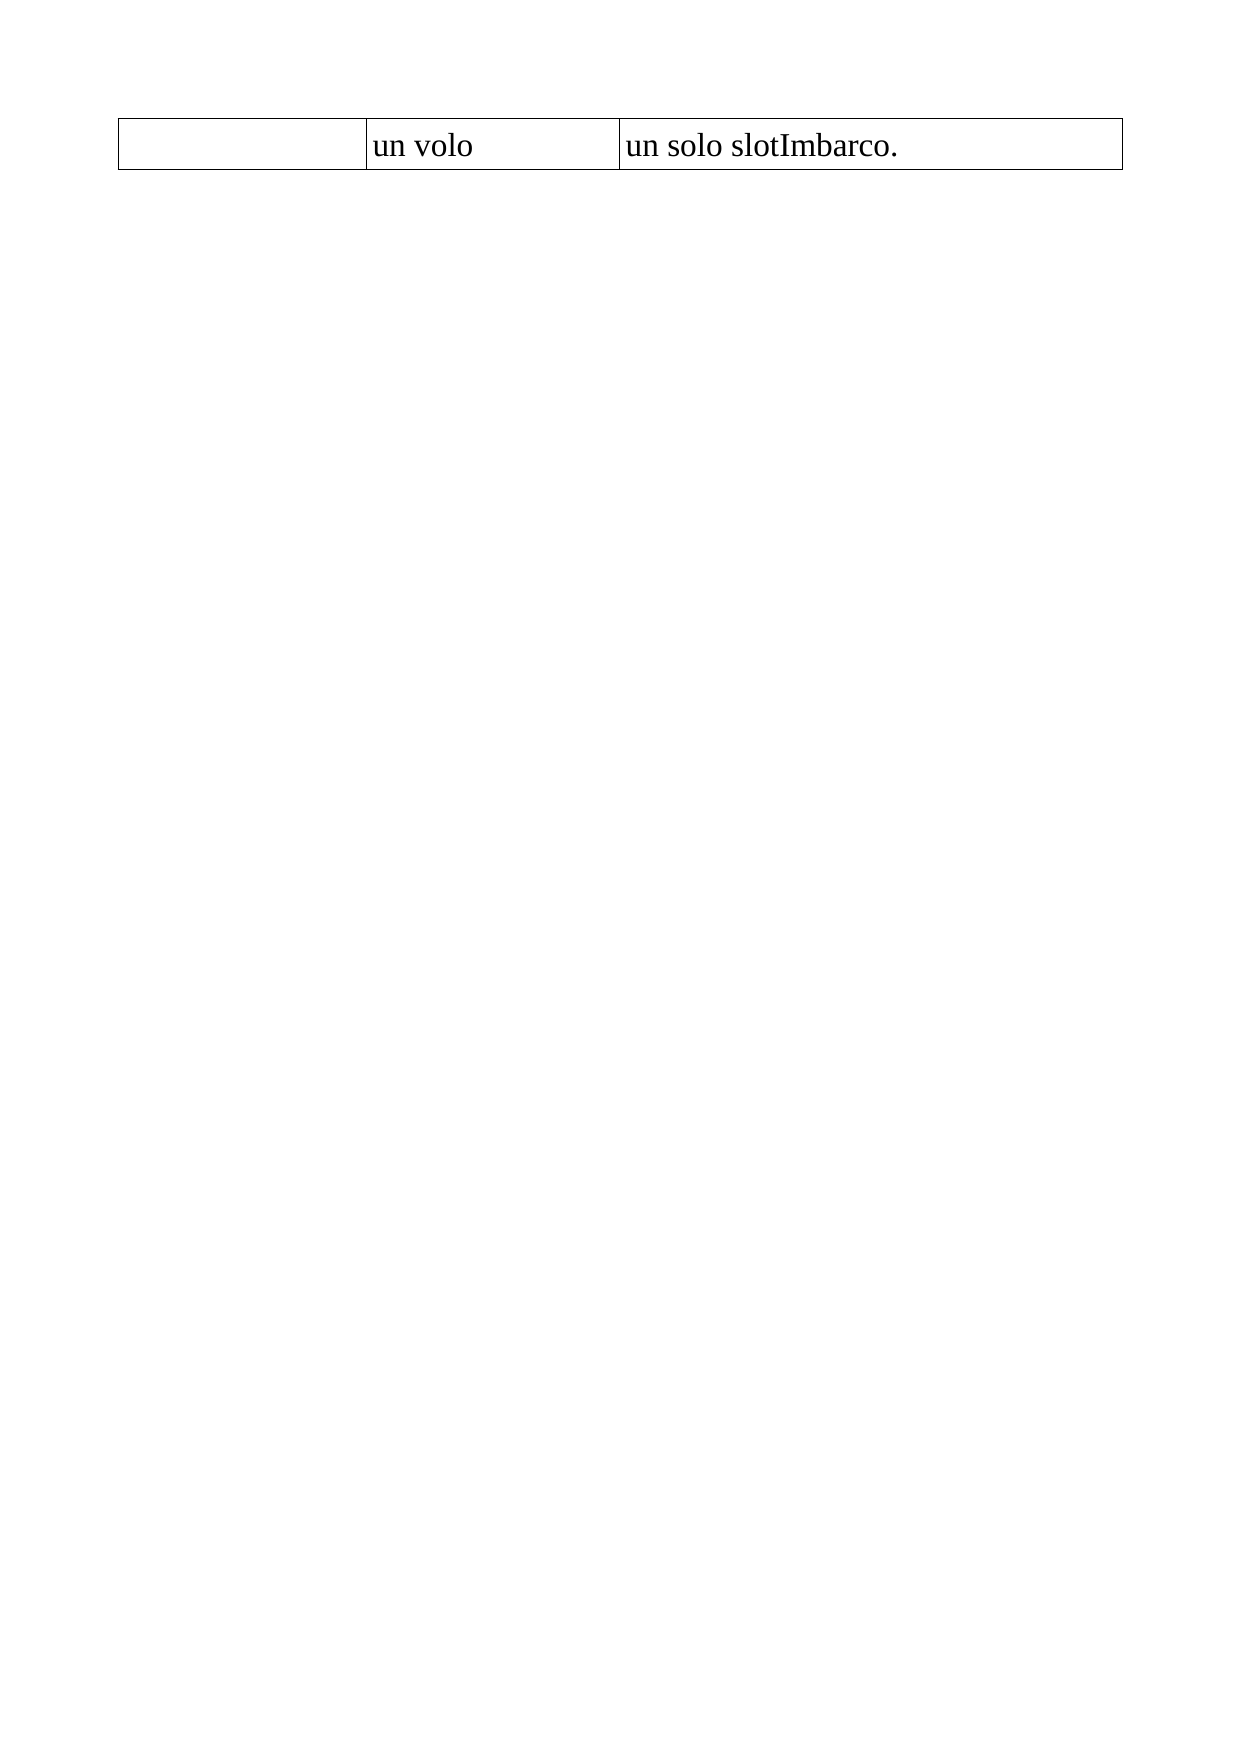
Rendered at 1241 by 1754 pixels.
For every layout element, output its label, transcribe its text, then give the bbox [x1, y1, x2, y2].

table_cell un volo [367, 119, 619, 169]
table_cell un solo slotImbarco. [620, 119, 1122, 169]
table_cell [119, 119, 366, 169]
